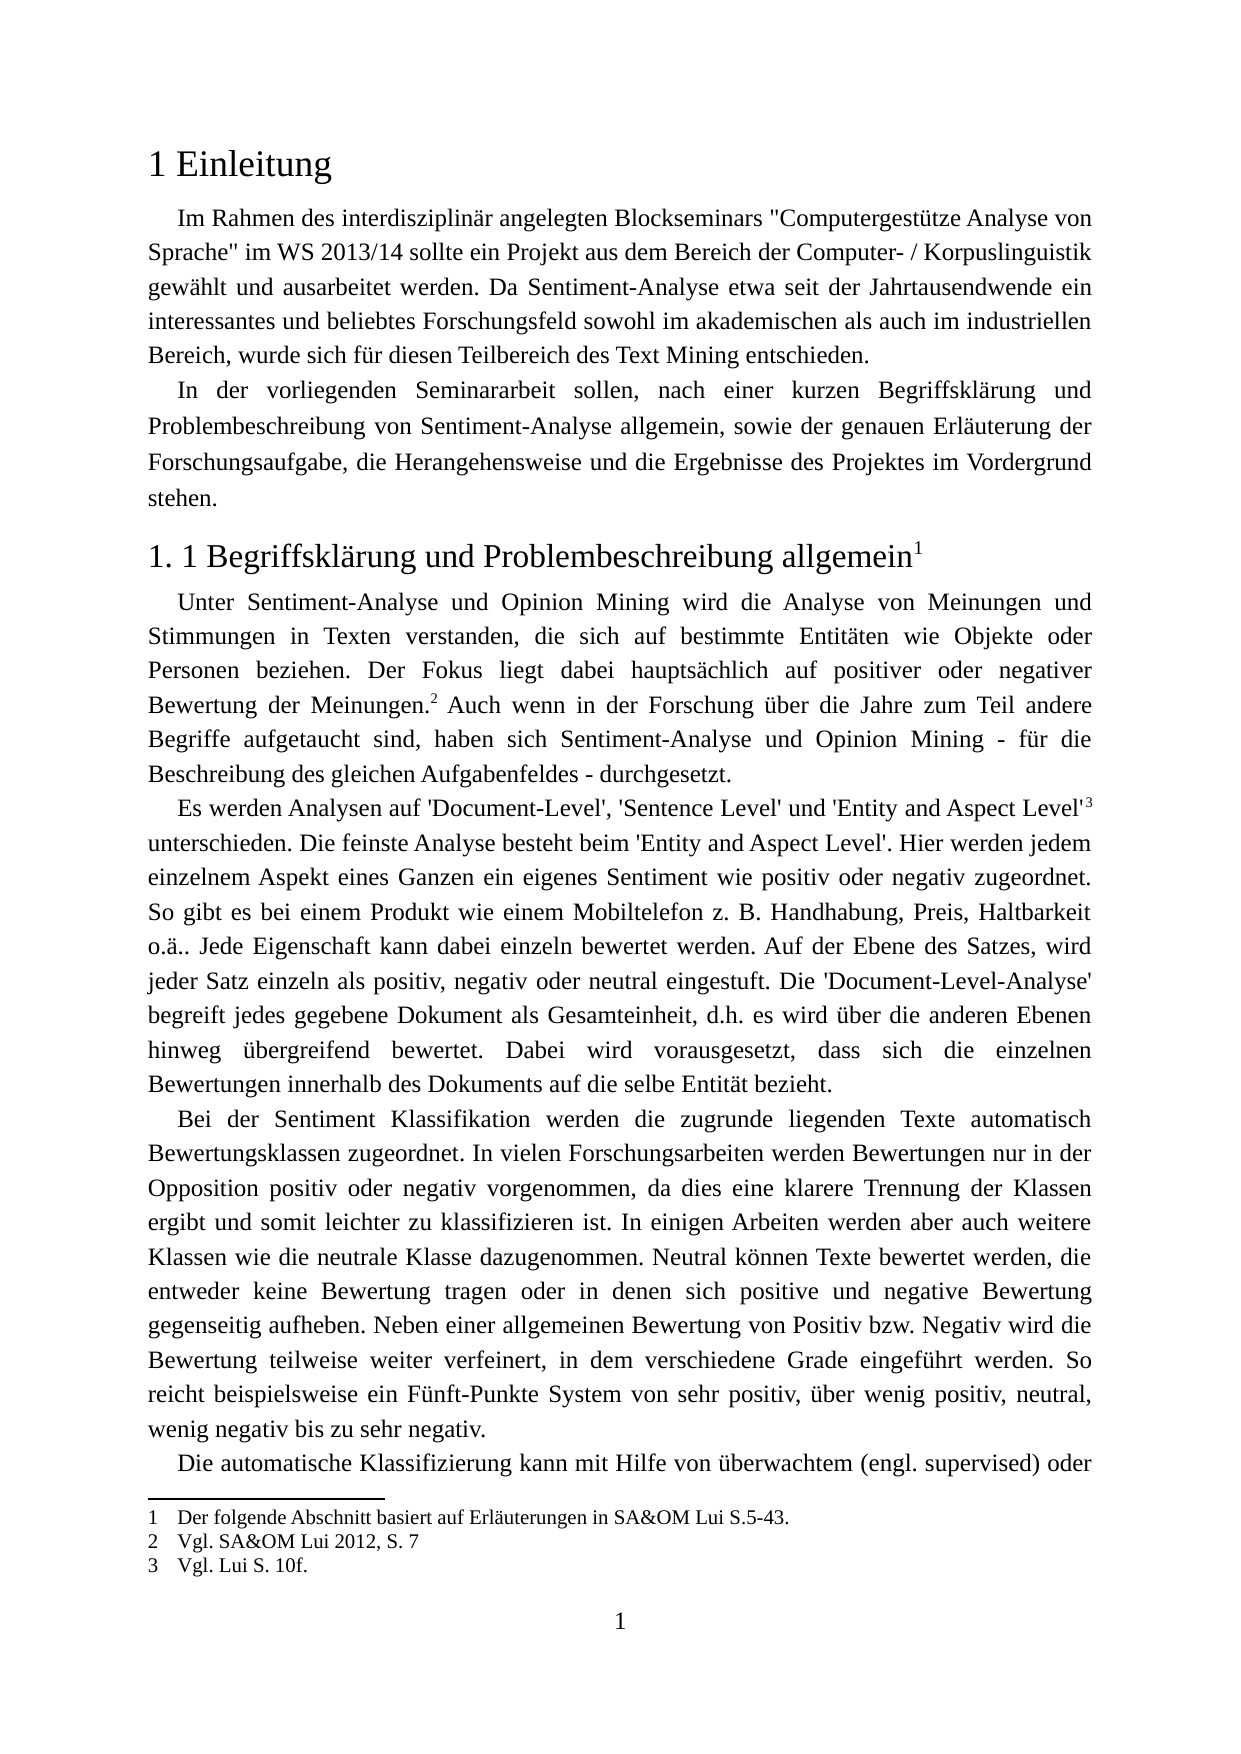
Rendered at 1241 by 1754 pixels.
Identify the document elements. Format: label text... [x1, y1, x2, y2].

text Der folgende Abschnitt basiert auf Erläuterungen in SA&OM Lui S.5-43. [148, 1505, 1093, 1529]
text In der vorliegenden Seminararbeit sollen, nach einer kurzen Begriffsklärung und Problembeschreibung von Sentiment-Analyse allgemein, sowie der genauen Erläuterung der Forschungsaufgabe, die Herangehensweise und die Ergebnisse des Projektes im Vordergrund stehen. [148, 375, 1093, 512]
text Die automatische Klassifizierung kann mit Hilfe von überwachtem (engl. supervised) oder [148, 1448, 1093, 1477]
text 1. 1 Begriffsklärung und Problembeschreibung allgemein [148, 536, 1093, 575]
text 1 Einleitung [148, 142, 1093, 185]
text Im Rahmen des interdisziplinär angelegten Blockseminars "Computergestütze Analyse von Sprache" im WS 2013/14 sollte ein Projekt aus dem Bereich der Computer- / Korpuslinguistik gewählt und ausarbeitet werden. Da Sentiment-Analyse etwa seit der Jahrtausendwende ein interessantes und beliebtes Forschungsfeld sowohl im akademischen als auch im industriellen Bereich, wurde sich für diesen Teilbereich des Text Mining entschieden. [148, 203, 1093, 369]
text Es werden Analysen auf 'Document-Level', 'Sentence Level' und 'Entity and Aspect Level' unterschieden. Die feinste Analyse besteht beim 'Entity and Aspect Level'. Hier werden jedem einzelnem Aspekt eines Ganzen ein eigenes Sentiment wie positiv oder negativ zugeordnet. So gibt es bei einem Produkt wie einem Mobiltelefon z. B. Handhabung, Preis, Haltbarkeit o.ä.. Jede Eigenschaft kann dabei einzeln bewertet werden. Auf der Ebene des Satzes, wird jeder Satz einzeln als positiv, negativ oder neutral eingestuft. Die 'Document-Level-Analyse' begreift jedes gegebene Dokument als Gesamteinheit, d.h. es wird über die anderen Ebenen hinweg übergreifend bewertet. Dabei wird vorausgesetzt, dass sich die einzelnen Bewertungen innerhalb des Dokuments auf die selbe Entität bezieht. [148, 793, 1093, 1098]
text Bei der Sentiment Klassifikation werden die zugrunde liegenden Texte automatisch Bewertungsklassen zugeordnet. In vielen Forschungsarbeiten werden Bewertungen nur in der Opposition positiv oder negativ vorgenommen, da dies eine klarere Trennung der Klassen ergibt und somit leichter zu klassifizieren ist. In einigen Arbeiten werden aber auch weitere Klassen wie die neutrale Klasse dazugenommen. Neutral können Texte bewertet werden, die entweder keine Bewertung tragen oder in denen sich positive und negative Bewertung gegenseitig aufheben. Neben einer allgemeinen Bewertung von Positiv bzw. Negativ wird die Bewertung teilweise weiter verfeinert, in dem verschiedene Grade eingeführt werden. So reicht beispielsweise ein Fünft-Punkte System von sehr positiv, über wenig positiv, neutral, wenig negativ bis zu sehr negativ. [148, 1104, 1093, 1443]
text Unter Sentiment-Analyse und Opinion Mining wird die Analyse von Meinungen und Stimmungen in Texten verstanden, die sich auf bestimmte Entitäten wie Objekte oder Personen beziehen. Der Fokus liegt dabei hauptsächlich auf positiver oder negativer Bewertung der Meinungen. Auch wenn in der Forschung über die Jahre zum Teil andere Begriffe aufgetaucht sind, haben sich Sentiment-Analyse und Opinion Mining - für die Beschreibung des gleichen Aufgabenfeldes - durchgesetzt. [148, 587, 1093, 788]
text Vgl. SA&OM Lui 2012, S. 7 [148, 1529, 1093, 1553]
text Vgl. Lui S. 10f. [148, 1553, 1093, 1577]
